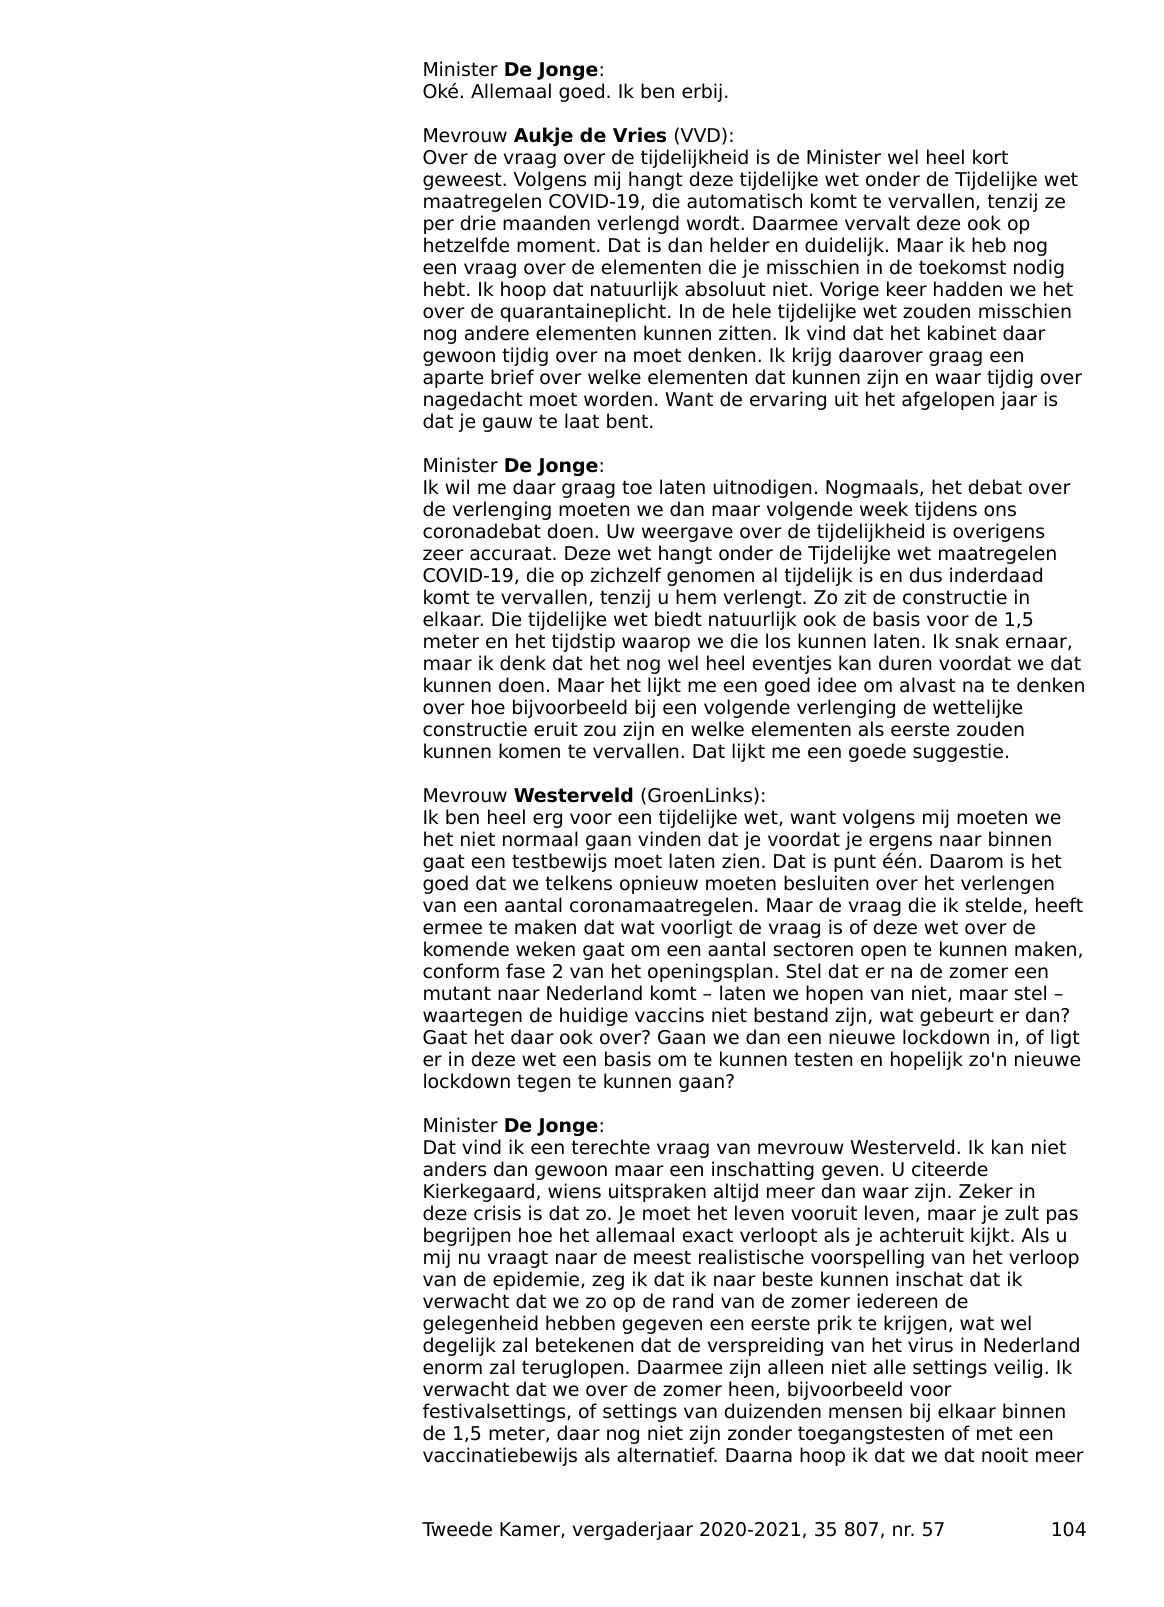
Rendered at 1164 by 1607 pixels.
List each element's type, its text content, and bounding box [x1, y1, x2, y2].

text Over de vraag over de tijdelijkheid is de Minister wel heel kort geweest. Volgens mij hangt deze tijdelijke wet onder de Tijdelijke wet maatregelen COVID-19, die automatisch komt te vervallen, tenzij ze per drie maanden verlengd wordt. Daarmee vervalt deze ook op hetzelfde moment. Dat is dan helder en duidelijk. Maar ik heb nog een vraag over de elementen die je misschien in de toekomst nodig hebt. Ik hoop dat natuurlijk absoluut niet. Vorige keer hadden we het over de quarantaineplicht. In de hele tijdelijke wet zouden misschien nog andere elementen kunnen zitten. Ik vind dat het kabinet daar gewoon tijdig over na moet denken. Ik krijg daarover graag een aparte brief over welke elementen dat kunnen zijn en waar tijdig over nagedacht moet worden. Want de ervaring uit het afgelopen jaar is dat je gauw te laat bent. [422, 147, 1087, 433]
text Mevrouw Westerveld (GroenLinks): [422, 785, 1087, 807]
text Oké. Allemaal goed. Ik ben erbij. [422, 81, 1087, 103]
text Dat vind ik een terechte vraag van mevrouw Westerveld. Ik kan niet anders dan gewoon maar een inschatting geven. U citeerde Kierkegaard, wiens uitspraken altijd meer dan waar zijn. Zeker in deze crisis is dat zo. Je moet het leven vooruit leven, maar je zult pas begrijpen hoe het allemaal exact verloopt als je achteruit kijkt. Als u mij nu vraagt naar de meest realistische voorspelling van het verloop van de epidemie, zeg ik dat ik naar beste kunnen inschat dat ik verwacht dat we zo op de rand van de zomer iedereen de gelegenheid hebben gegeven een eerste prik te krijgen, wat wel degelijk zal betekenen dat de verspreiding van het virus in Nederland enorm zal teruglopen. Daarmee zijn alleen niet alle settings veilig. Ik verwacht dat we over de zomer heen, bijvoorbeeld voor festivalsettings, of settings van duizenden mensen bij elkaar binnen de 1,5 meter, daar nog niet zijn zonder toegangstesten of met een vaccinatiebewijs als alternatief. Daarna hoop ik dat we dat nooit meer [422, 1137, 1087, 1467]
text Ik ben heel erg voor een tijdelijke wet, want volgens mij moeten we het niet normaal gaan vinden dat je voordat je ergens naar binnen gaat een testbewijs moet laten zien. Dat is punt één. Daarom is het goed dat we telkens opnieuw moeten besluiten over het verlengen van een aantal coronamaatregelen. Maar de vraag die ik stelde, heeft ermee te maken dat wat voorligt de vraag is of deze wet over de komende weken gaat om een aantal sectoren open te kunnen maken, conform fase 2 van het openingsplan. Stel dat er na de zomer een mutant naar Nederland komt – laten we hopen van niet, maar stel – waartegen de huidige vaccins niet bestand zijn, wat gebeurt er dan? Gaat het daar ook over? Gaan we dan een nieuwe lockdown in, of ligt er in deze wet een basis om te kunnen testen en hopelijk zo'n nieuwe lockdown tegen te kunnen gaan? [422, 807, 1087, 1093]
text Minister De Jonge: [422, 1115, 1087, 1137]
text Minister De Jonge: [422, 455, 1087, 477]
text Minister De Jonge: [422, 59, 1087, 81]
text Mevrouw Aukje de Vries (VVD): [422, 125, 1087, 147]
text Ik wil me daar graag toe laten uitnodigen. Nogmaals, het debat over de verlenging moeten we dan maar volgende week tijdens ons coronadebat doen. Uw weergave over de tijdelijkheid is overigens zeer accuraat. Deze wet hangt onder de Tijdelijke wet maatregelen COVID-19, die op zichzelf genomen al tijdelijk is en dus inderdaad komt te vervallen, tenzij u hem verlengt. Zo zit de constructie in elkaar. Die tijdelijke wet biedt natuurlijk ook de basis voor de 1,5 meter en het tijdstip waarop we die los kunnen laten. Ik snak ernaar, maar ik denk dat het nog wel heel eventjes kan duren voordat we dat kunnen doen. Maar het lijkt me een goed idee om alvast na te denken over hoe bijvoorbeeld bij een volgende verlenging de wettelijke constructie eruit zou zijn en welke elementen als eerste zouden kunnen komen te vervallen. Dat lijkt me een goede suggestie. [422, 477, 1087, 763]
